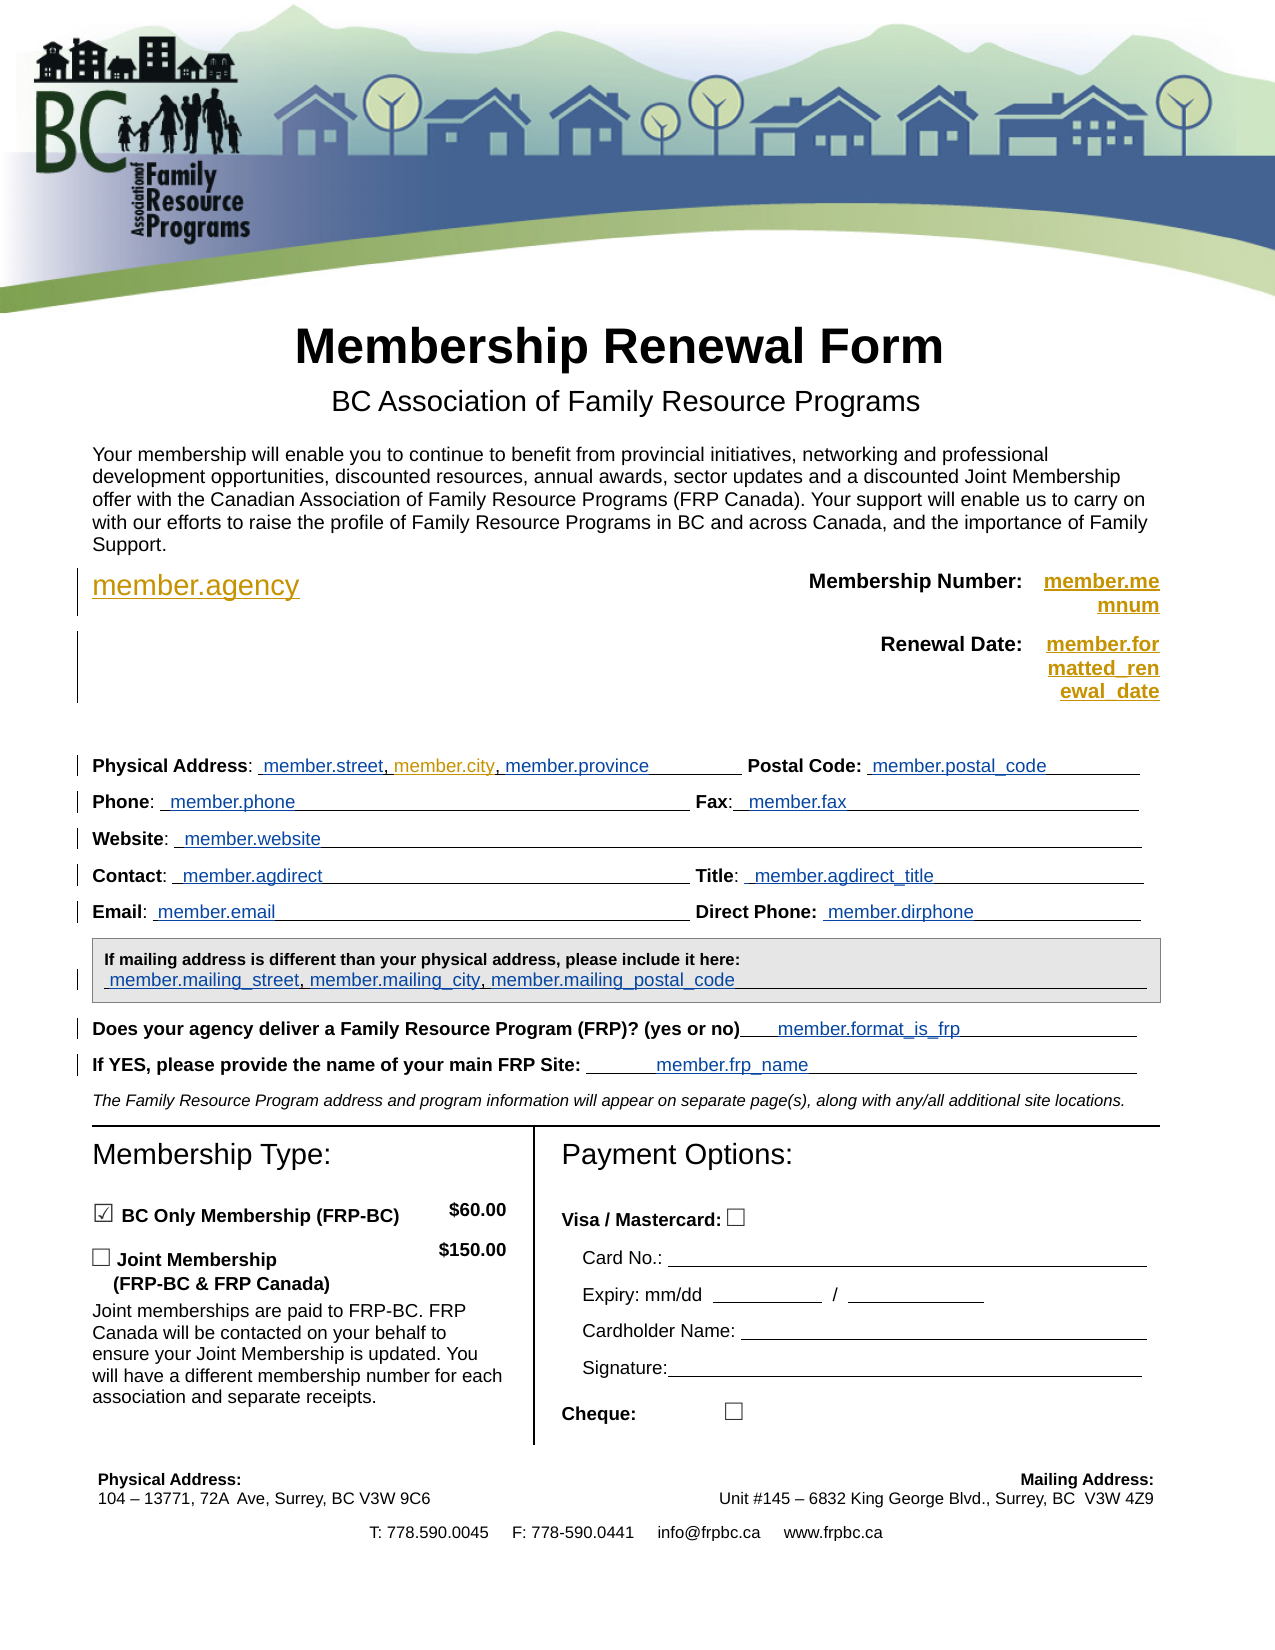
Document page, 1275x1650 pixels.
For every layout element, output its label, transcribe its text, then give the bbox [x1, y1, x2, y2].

text Website: member.website [92, 828, 1160, 849]
table_cell Joint memberships are paid to FRP-BC. FRP Canada will be contacted on your behalf to ensure your Joint Membership is updated. You will have a different membership number for each association and separate receipts. [92, 1297, 506, 1445]
text The Family Resource Program address and program information will appear on separate page(s), along with any/all additional site locations. [92, 1091, 1160, 1110]
text If YES, please provide the name of your main FRP Site: member.frp_name [92, 1054, 1160, 1076]
table_cell $150.00 [417, 1236, 506, 1297]
table_header Membership Number: [767, 569, 1023, 631]
table_cell □ Joint Membership (FRP-BC & FRP Canada) [92, 1236, 417, 1297]
table_header [506, 1127, 533, 1196]
subtitle BC Association of Family Resource Programs [92, 384, 1160, 418]
table_header Payment Options: [561, 1127, 1160, 1196]
table_header member.memnum [1023, 569, 1160, 631]
text Physical Address: member.street, member.city, member.province Postal Code: member.postal_code [92, 755, 1160, 776]
table_header member.agency [92, 569, 767, 718]
table_cell Renewal Date: [767, 631, 1023, 718]
text If mailing address is different than your physical address, please include it here: member.mailing_street, member.mailing_city, member.mailing_postal_code [93, 939, 1160, 1002]
table_cell [535, 1196, 561, 1445]
table_cell Visa / Mastercard: □ Card No.: Expiry: mm/dd / Cardholder Name: Signature: Cheque: □ [561, 1196, 1160, 1445]
text Contact: member.agdirect Title: member.agdirect_title [92, 864, 1160, 886]
table_header [535, 1127, 561, 1196]
table_header [417, 1127, 506, 1196]
subtitle Your membership will enable you to continue to benefit from provincial initiatives, networking and professional development opportunities, discounted resources, annual awards, sector updates and a discounted Joint Membership offer with the Canadian Association of Family Resource Programs (FRP Canada). Your support will enable us to carry on with our efforts to raise the profile of Family Resource Programs in BC and across Canada, and the importance of Family Support. [92, 442, 1158, 556]
text Does your agency deliver a Family Resource Program (FRP)? (yes or no) member.format_is_frp [92, 1017, 1160, 1039]
picture [0, 0, 1275, 317]
table_header Membership Type: [92, 1127, 417, 1196]
table_cell member.formatted_renewal_date [1023, 631, 1160, 718]
table_cell ☑ BC Only Membership (FRP-BC) [92, 1196, 417, 1236]
table_cell [506, 1196, 533, 1445]
text Phone: member.phone Fax: member.fax [92, 791, 1160, 813]
table_cell $60.00 [417, 1196, 506, 1236]
text Email: member.email Direct Phone: member.dirphone [92, 901, 1160, 923]
subtitle Membership Renewal Form [24, 317, 1160, 374]
